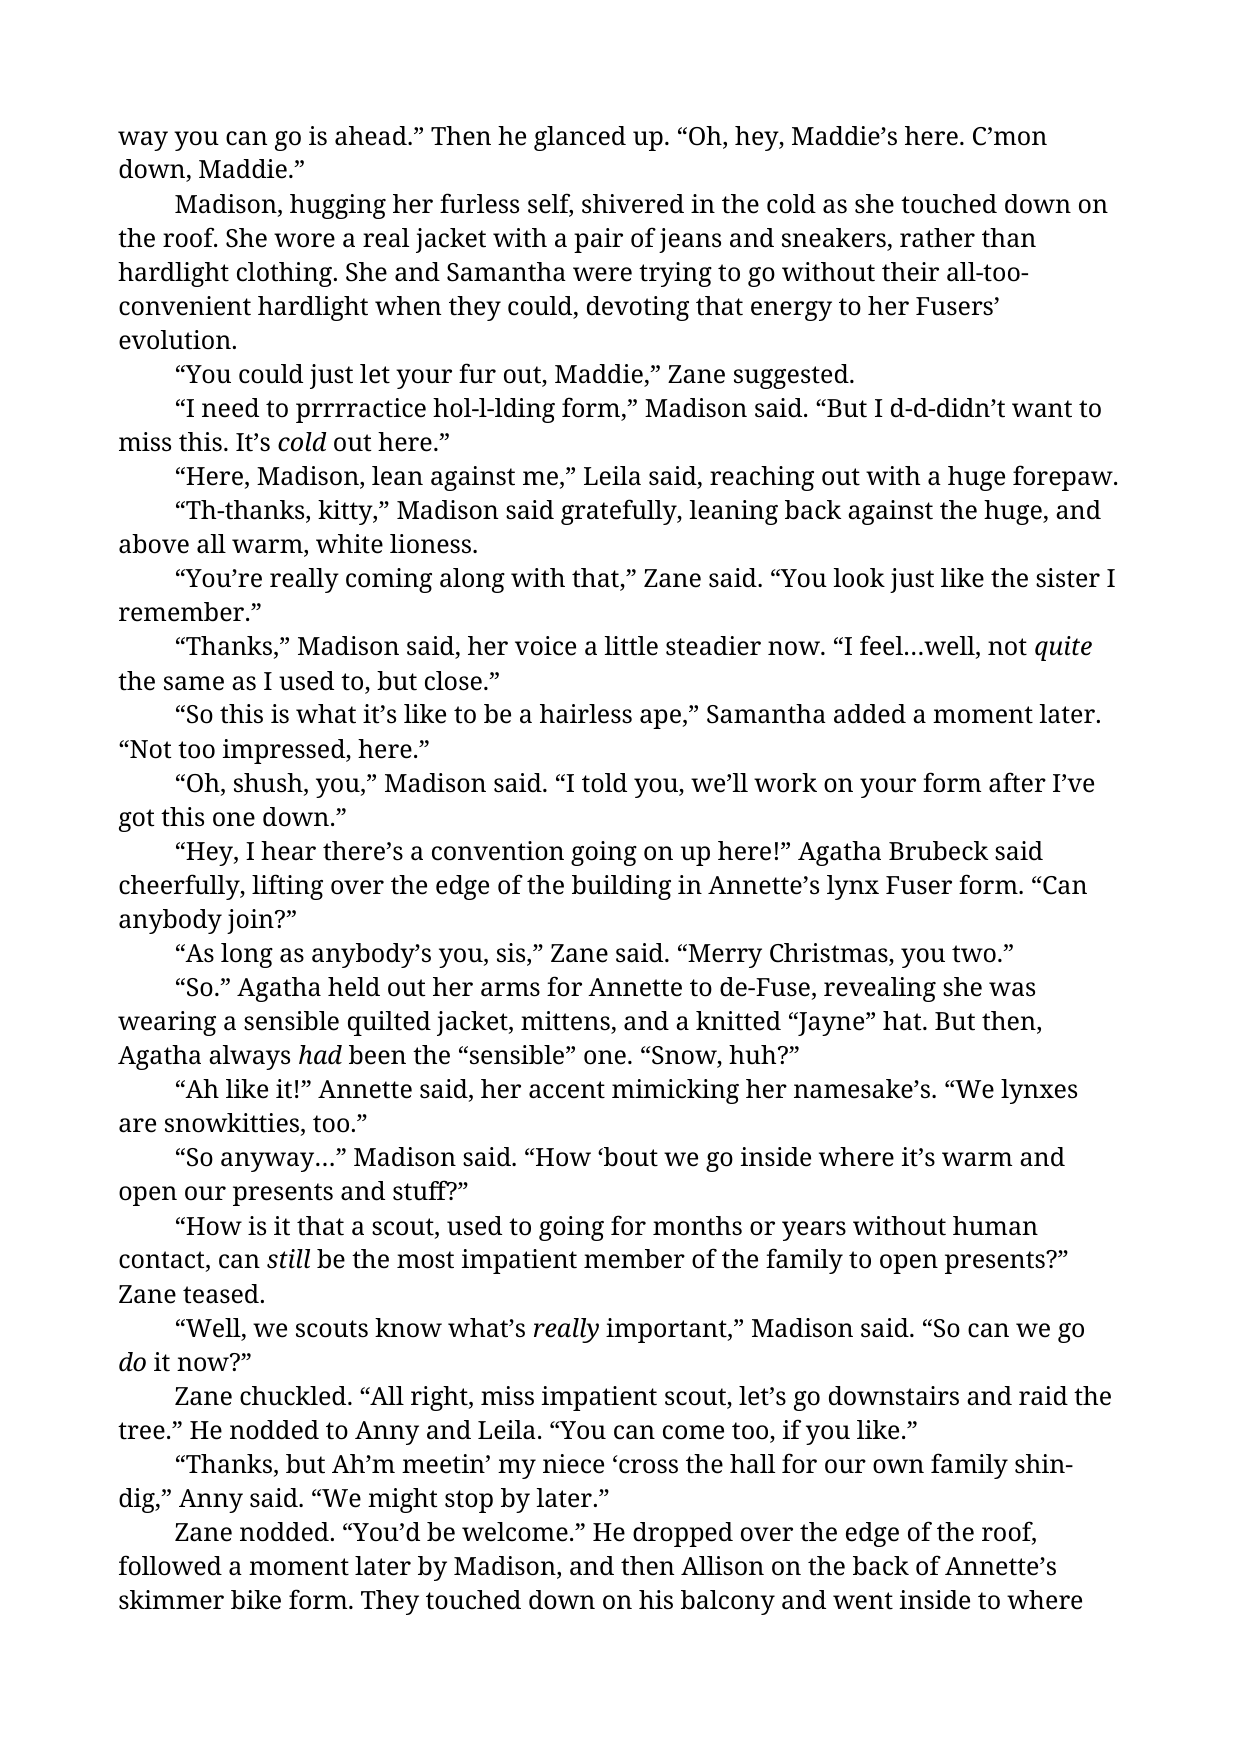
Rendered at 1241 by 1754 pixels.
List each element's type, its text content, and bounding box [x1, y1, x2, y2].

text “Thanks,” Madison said, her voice a little steadier now. “I feel…well, not quite the same as I used to, but close.” [118, 629, 1122, 697]
text “Here, Madison, lean against me,” Leila said, reaching out with a huge forepaw. [118, 459, 1122, 493]
text way you can go is ahead.” Then he glanced up. “Oh, hey, Maddie’s here. C’mon down, Maddie.” [118, 118, 1122, 186]
text Zane nodded. “You’d be welcome.” He dropped over the edge of the roof, followed a moment later by Madison, and then Allison on the back of Annette’s skimmer bike form. They touched down on his balcony and went inside to where [118, 1515, 1122, 1617]
text “Well, we scouts know what’s really important,” Madison said. “So can we go do it now?” [118, 1310, 1122, 1378]
text “Ah like it!” Annette said, her accent mimicking her namesake’s. “We lynxes are snowkitties, too.” [118, 1072, 1122, 1140]
text “Thanks, but Ah’m meetin’ my niece ‘cross the hall for our own family shin-dig,” Anny said. “We might stop by later.” [118, 1447, 1122, 1515]
text Madison, hugging her furless self, shivered in the cold as she touched down on the roof. She wore a real jacket with a pair of jeans and sneakers, rather than hardlight clothing. She and Samantha were trying to go without their all-too-convenient hardlight when they could, devoting that energy to her Fusers’ evolution. [118, 186, 1122, 357]
text “Oh, shush, you,” Madison said. “I told you, we’ll work on your form after I’ve got this one down.” [118, 765, 1122, 833]
text “You could just let your fur out, Maddie,” Zane suggested. [118, 357, 1122, 391]
text “So anyway…” Madison said. “How ‘bout we go inside where it’s warm and open our presents and stuff?” [118, 1140, 1122, 1208]
text “You’re really coming along with that,” Zane said. “You look just like the sister I remember.” [118, 561, 1122, 629]
text Zane chuckled. “All right, miss impatient scout, let’s go downstairs and raid the tree.” He nodded to Anny and Leila. “You can come too, if you like.” [118, 1378, 1122, 1447]
text “As long as anybody’s you, sis,” Zane said. “Merry Christmas, you two.” [118, 936, 1122, 970]
text “How is it that a scout, used to going for months or years without human contact, can still be the most impatient member of the family to open presents?” Zane teased. [118, 1208, 1122, 1310]
text “So.” Agatha held out her arms for Annette to de-Fuse, revealing she was wearing a sensible quilted jacket, mittens, and a knitted “Jayne” hat. But then, Agatha always had been the “sensible” one. “Snow, huh?” [118, 970, 1122, 1072]
text “I need to prrrractice hol-l-lding form,” Madison said. “But I d-d-didn’t want to miss this. It’s cold out here.” [118, 391, 1122, 459]
text “So this is what it’s like to be a hairless ape,” Samantha added a moment later. “Not too impressed, here.” [118, 697, 1122, 765]
text “Th-thanks, kitty,” Madison said gratefully, leaning back against the huge, and above all warm, white lioness. [118, 493, 1122, 561]
text “Hey, I hear there’s a convention going on up here!” Agatha Brubeck said cheerfully, lifting over the edge of the building in Annette’s lynx Fuser form. “Can anybody join?” [118, 833, 1122, 936]
